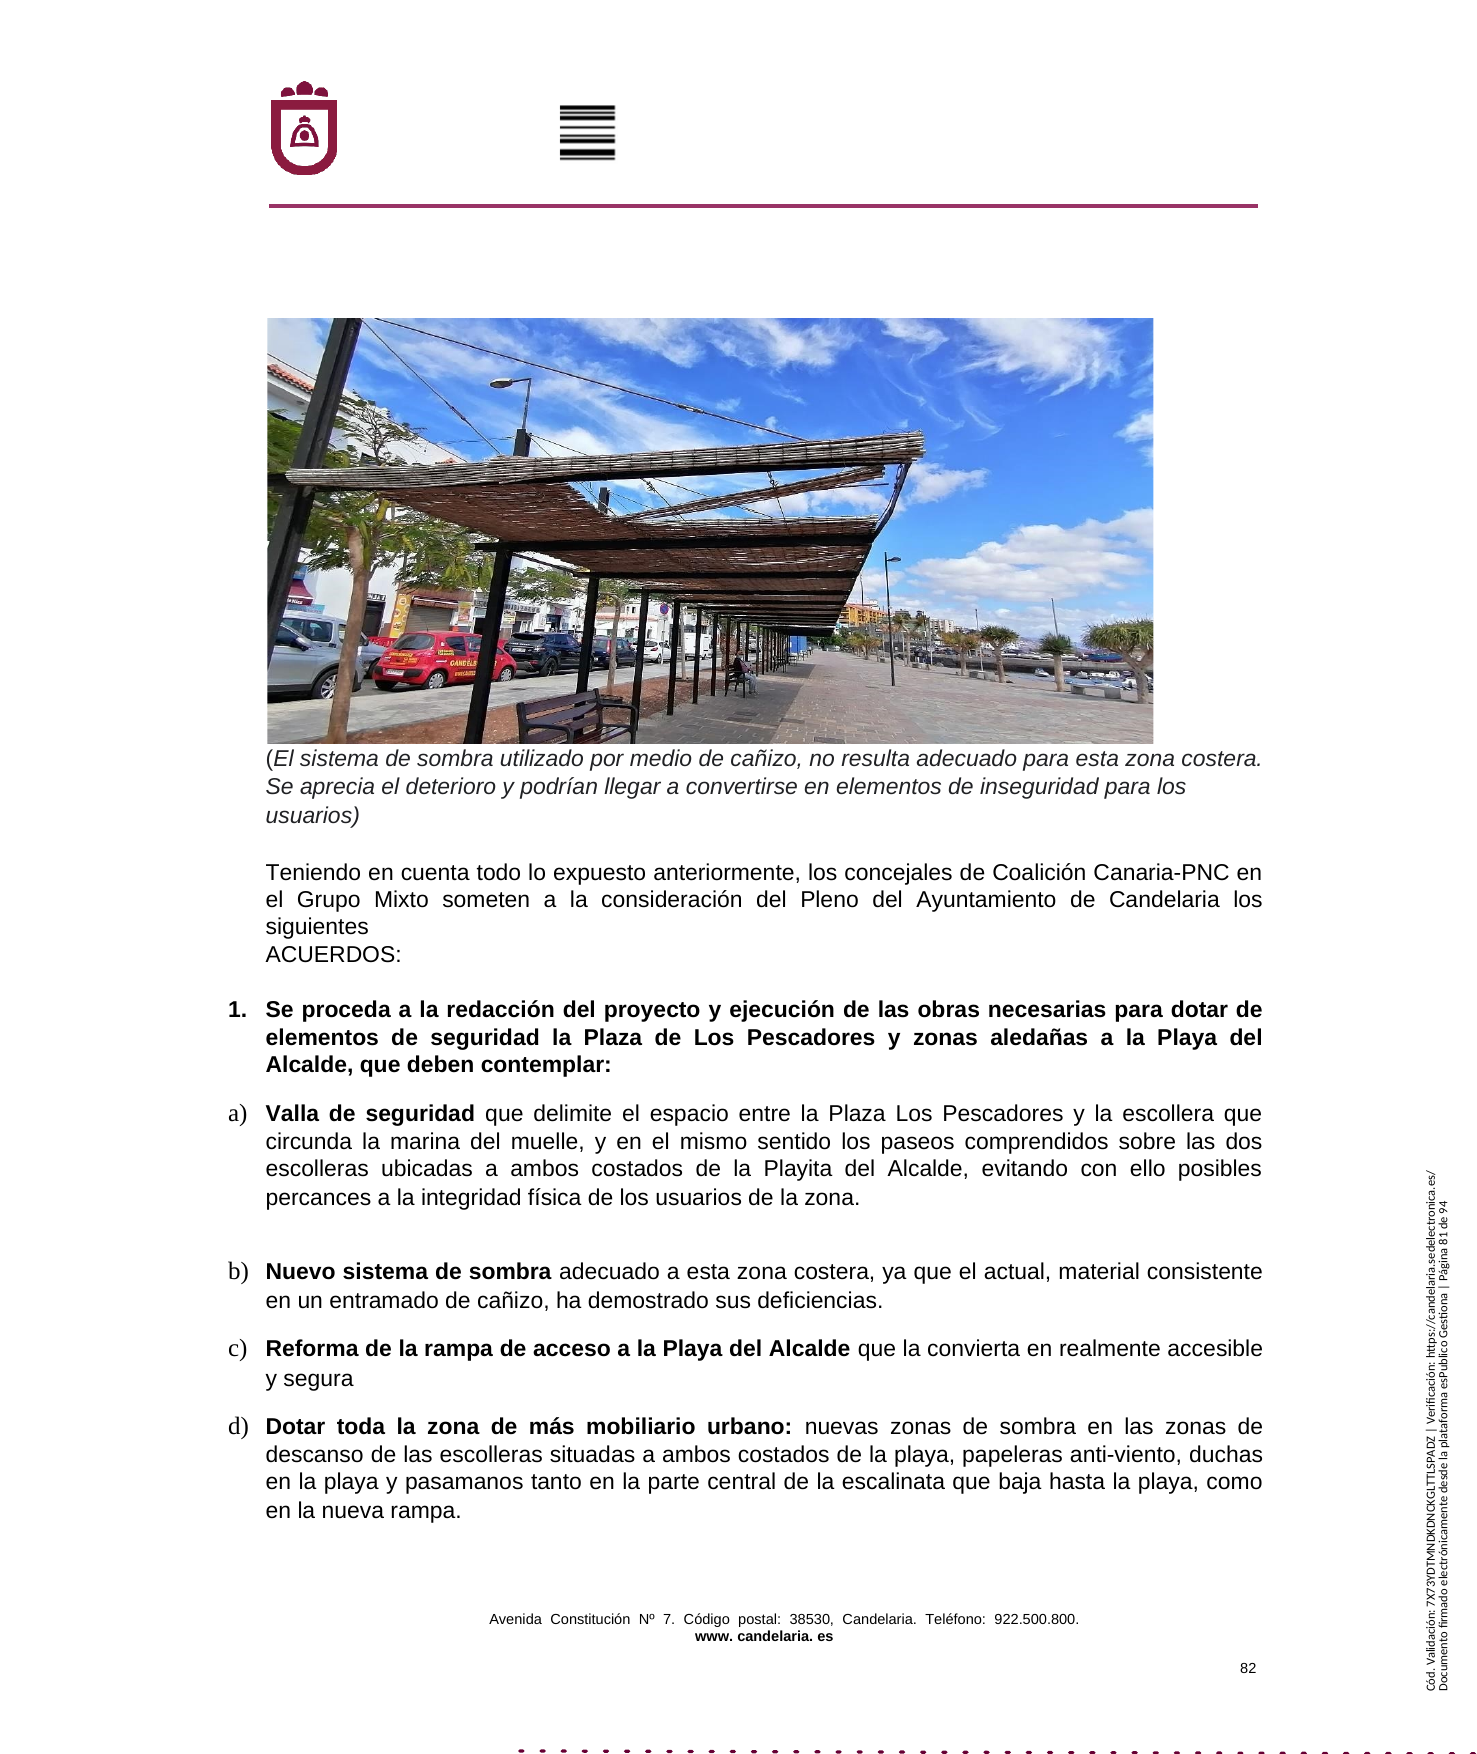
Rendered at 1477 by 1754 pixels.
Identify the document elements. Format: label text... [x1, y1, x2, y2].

text ACUERDOS: [265, 941, 1263, 967]
list Dotar toda la zona de más mobiliario urbano: nuevas zonas de sombra en las zonas de descanso de las escolleras situadas a ambos costados de la playa, papeleras anti-viento, duchas en la playa y pasamanos tanto en la parte central de la escalinata que baja hasta la playa, como en la nueva rampa. [228, 1411, 1263, 1523]
text Teniendo en cuenta todo lo expuesto anteriormente, los concejales de Coalición Canaria-PNC en el Grupo Mixto someten a la consideración del Pleno del Ayuntamiento de Candelaria los siguientes [265, 859, 1263, 939]
text Se aprecia el deterioro y podrían llegar a convertirse en elementos de inseguridad para los usuarios) [265, 773, 1269, 829]
list Se proceda a la redacción del proyecto y ejecución de las obras necesarias para dotar de elementos de seguridad la Plaza de Los Pescadores y zonas aledañas a la Playa del Alcalde, que deben contemplar: [228, 996, 1263, 1077]
list Reforma de la rampa de acceso a la Playa del Alcalde que la convierta en realmente accesible y segura [228, 1333, 1263, 1392]
list Nuevo sistema de sombra adecuado a esta zona costera, ya que el actual, material consistente en un entramado de cañizo, ha demostrado sus deficiencias. [228, 1256, 1263, 1314]
list Valla de seguridad que delimite el espacio entre la Plaza Los Pescadores y la escollera que circunda la marina del muelle, y en el mismo sentido los paseos comprendidos sobre las dos escolleras ubicadas a ambos costados de la Playita del Alcalde, evitando con ello posibles percances a la integridad física de los usuarios de la zona. [228, 1098, 1263, 1211]
text (El sistema de sombra utilizado por medio de cañizo, no resulta adecuado para esta zona costera. [265, 745, 1269, 771]
